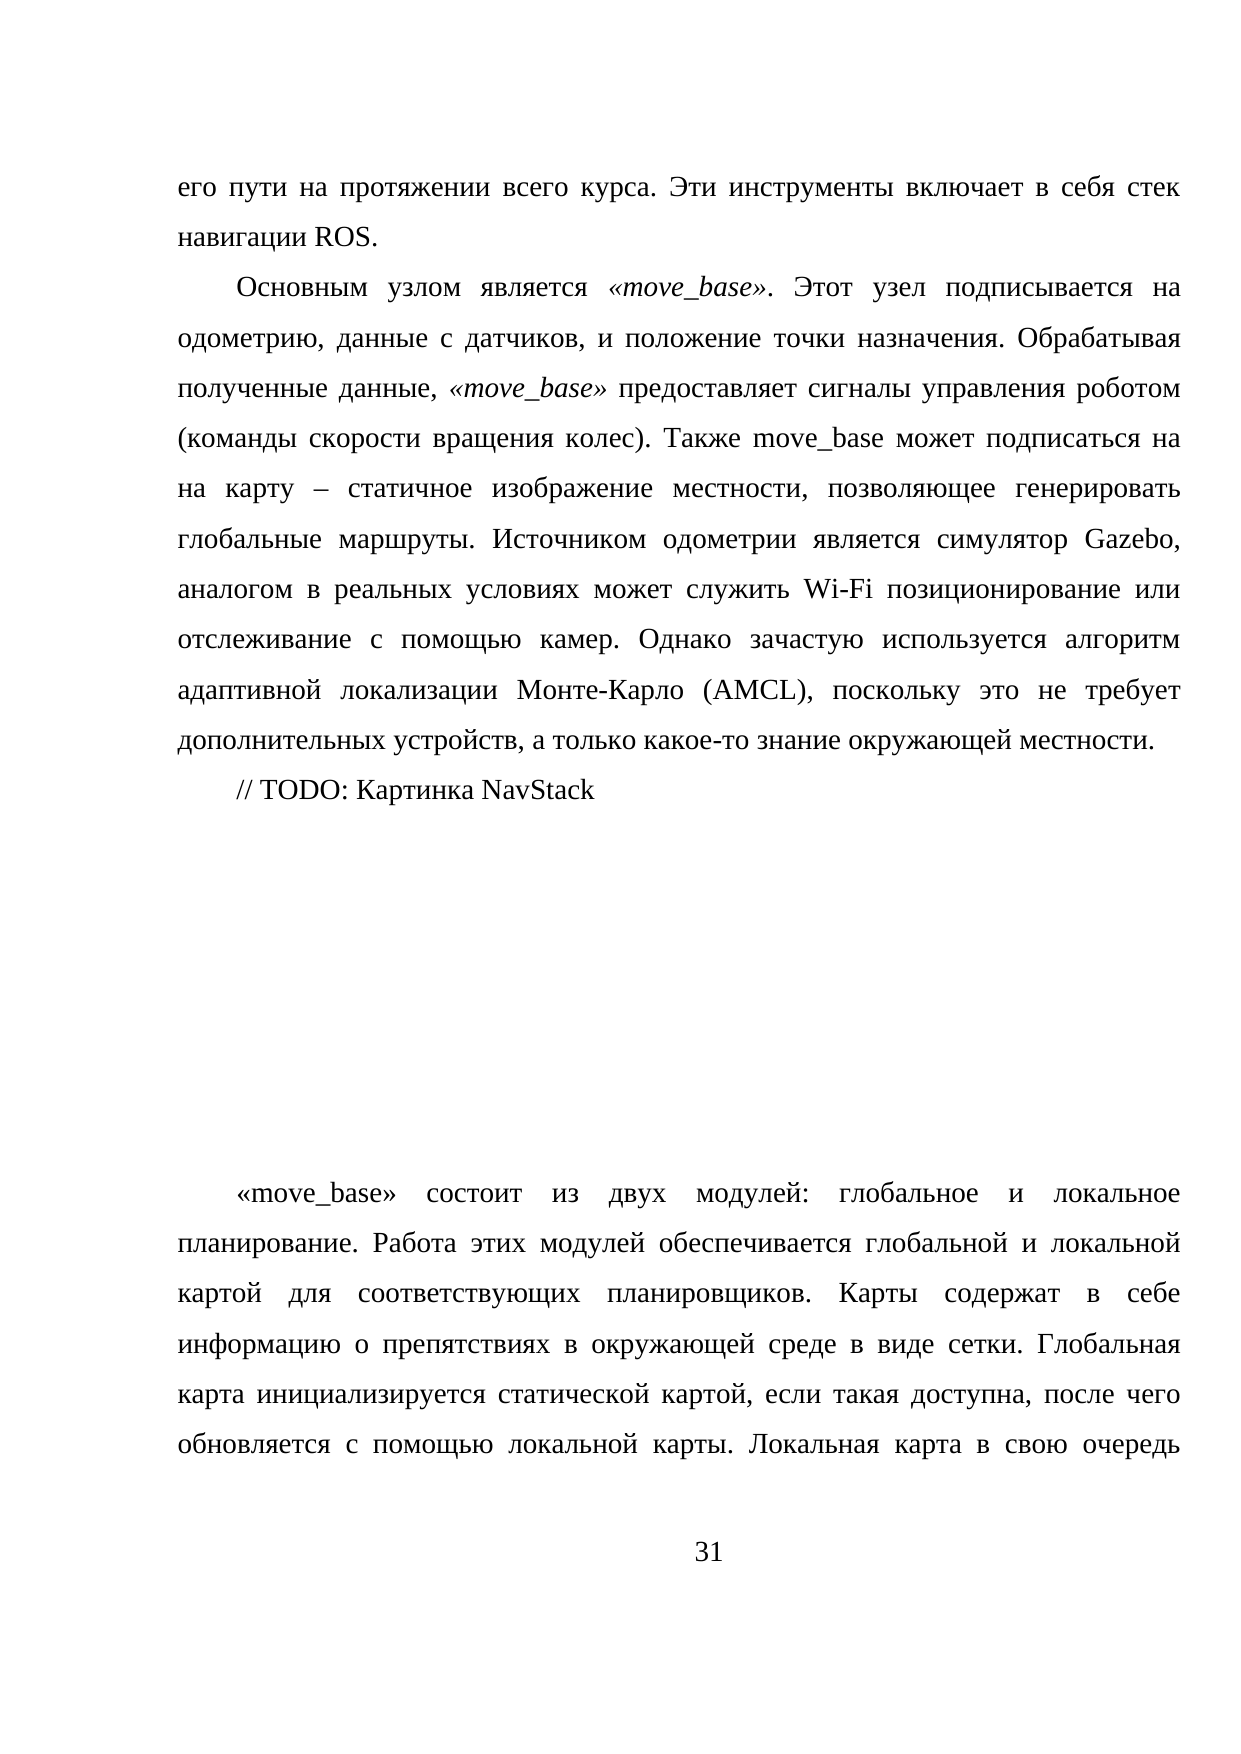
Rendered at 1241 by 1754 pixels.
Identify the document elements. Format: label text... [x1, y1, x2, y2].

text Основным узлом является «move_base». Этот узел подписывается на одометрию, данные с датчиков, и положение точки назначения. Обрабатывая полученные данные, «move_base» предоставляет сигналы управления роботом (команды скорости вращения колес). Также move_base может подписаться на на карту – статичное изображение местности, позволяющее генерировать глобальные маршруты. Источником одометрии является симулятор Gazebo, аналогом в реальных условиях может служить Wi-Fi позиционирование или отслеживание с помощью камер. Однако зачастую используется алгоритм адаптивной локализации Монте-Карло (AMCL), поскольку это не требует дополнительных устройств, а только какое-то знание окружающей местности. [177, 269, 1181, 756]
text // TODO: Картинка NavStack [177, 772, 1181, 806]
text его пути на протяжении всего курса. Эти инструменты включает в себя стек навигации ROS. [177, 169, 1181, 253]
text «move_base» состоит из двух модулей: глобальное и локальное планирование. Работа этих модулей обеспечивается глобальной и локальной картой для соответствующих планировщиков. Карты содержат в себе информацию о препятствиях в окружающей среде в виде сетки. Глобальная карта инициализируется статической картой, если такая доступна, после чего обновляется с помощью локальной карты. Локальная карта в свою очередь [177, 1175, 1181, 1460]
